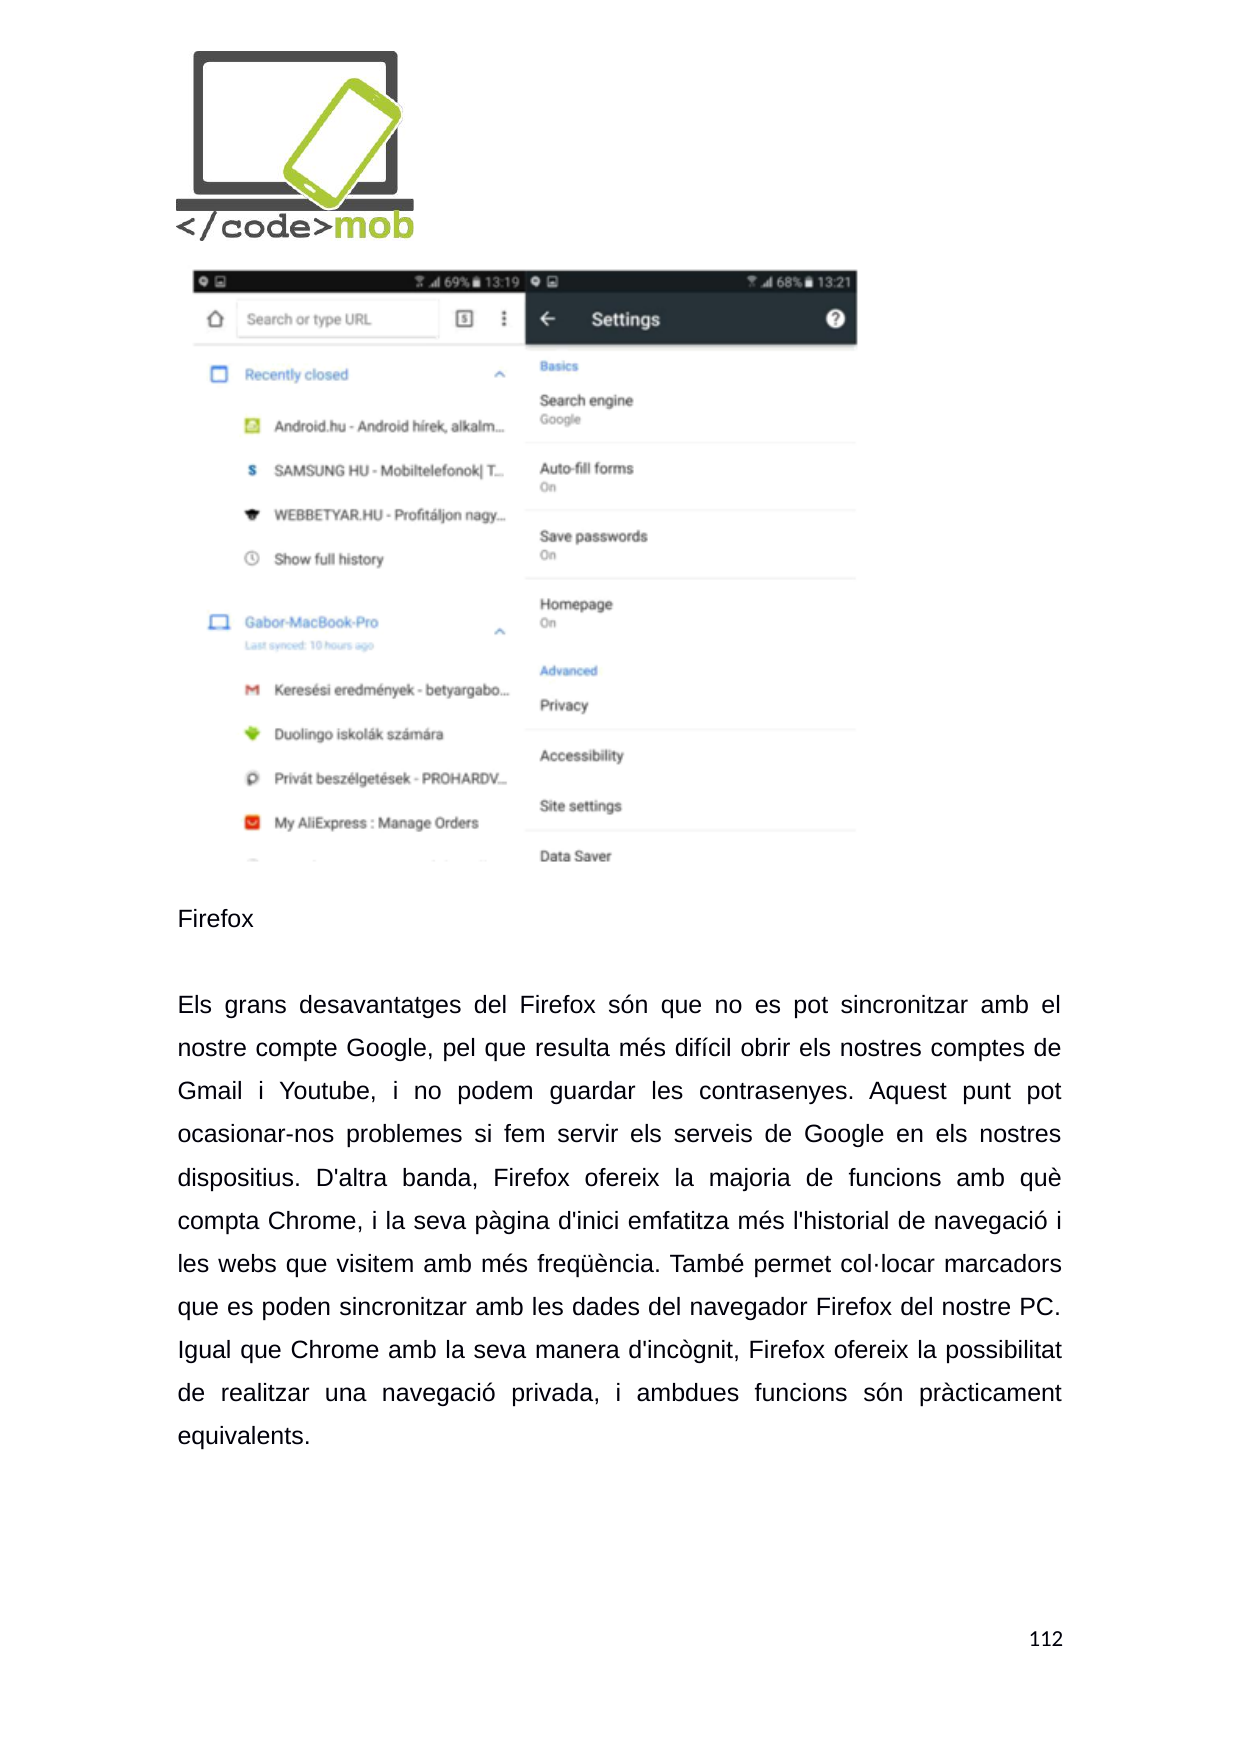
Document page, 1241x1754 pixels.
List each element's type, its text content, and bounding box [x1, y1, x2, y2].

picture [176, 51, 414, 241]
picture [177, 265, 928, 890]
text Els grans desavantatges del Firefox són que no es pot sincronitzar amb el nostre compte Google, pel que resulta més difícil obrir els nostres comptes de Gmail i Youtube, i no podem guardar les contrasenyes. Aquest punt pot ocasionar-nos problemes si fem servir els serveis de Google en els nostres dispositius. D'altra banda, Firefox ofereix la majoria de funcions amb què compta Chrome, i la seva pàgina d'inici emfatitza més l'historial de navegació i les webs que visitem amb més freqüència. També permet col·locar marcadors que es poden sincronitzar amb les dades del navegador Firefox del nostre PC. Igual que Chrome amb la seva manera d'incògnit, Firefox ofereix la possibilitat de realitzar una navegació privada, i ambdues funcions són pràcticament equivalents. [177, 990, 1063, 1450]
text Firefox [177, 904, 1063, 933]
